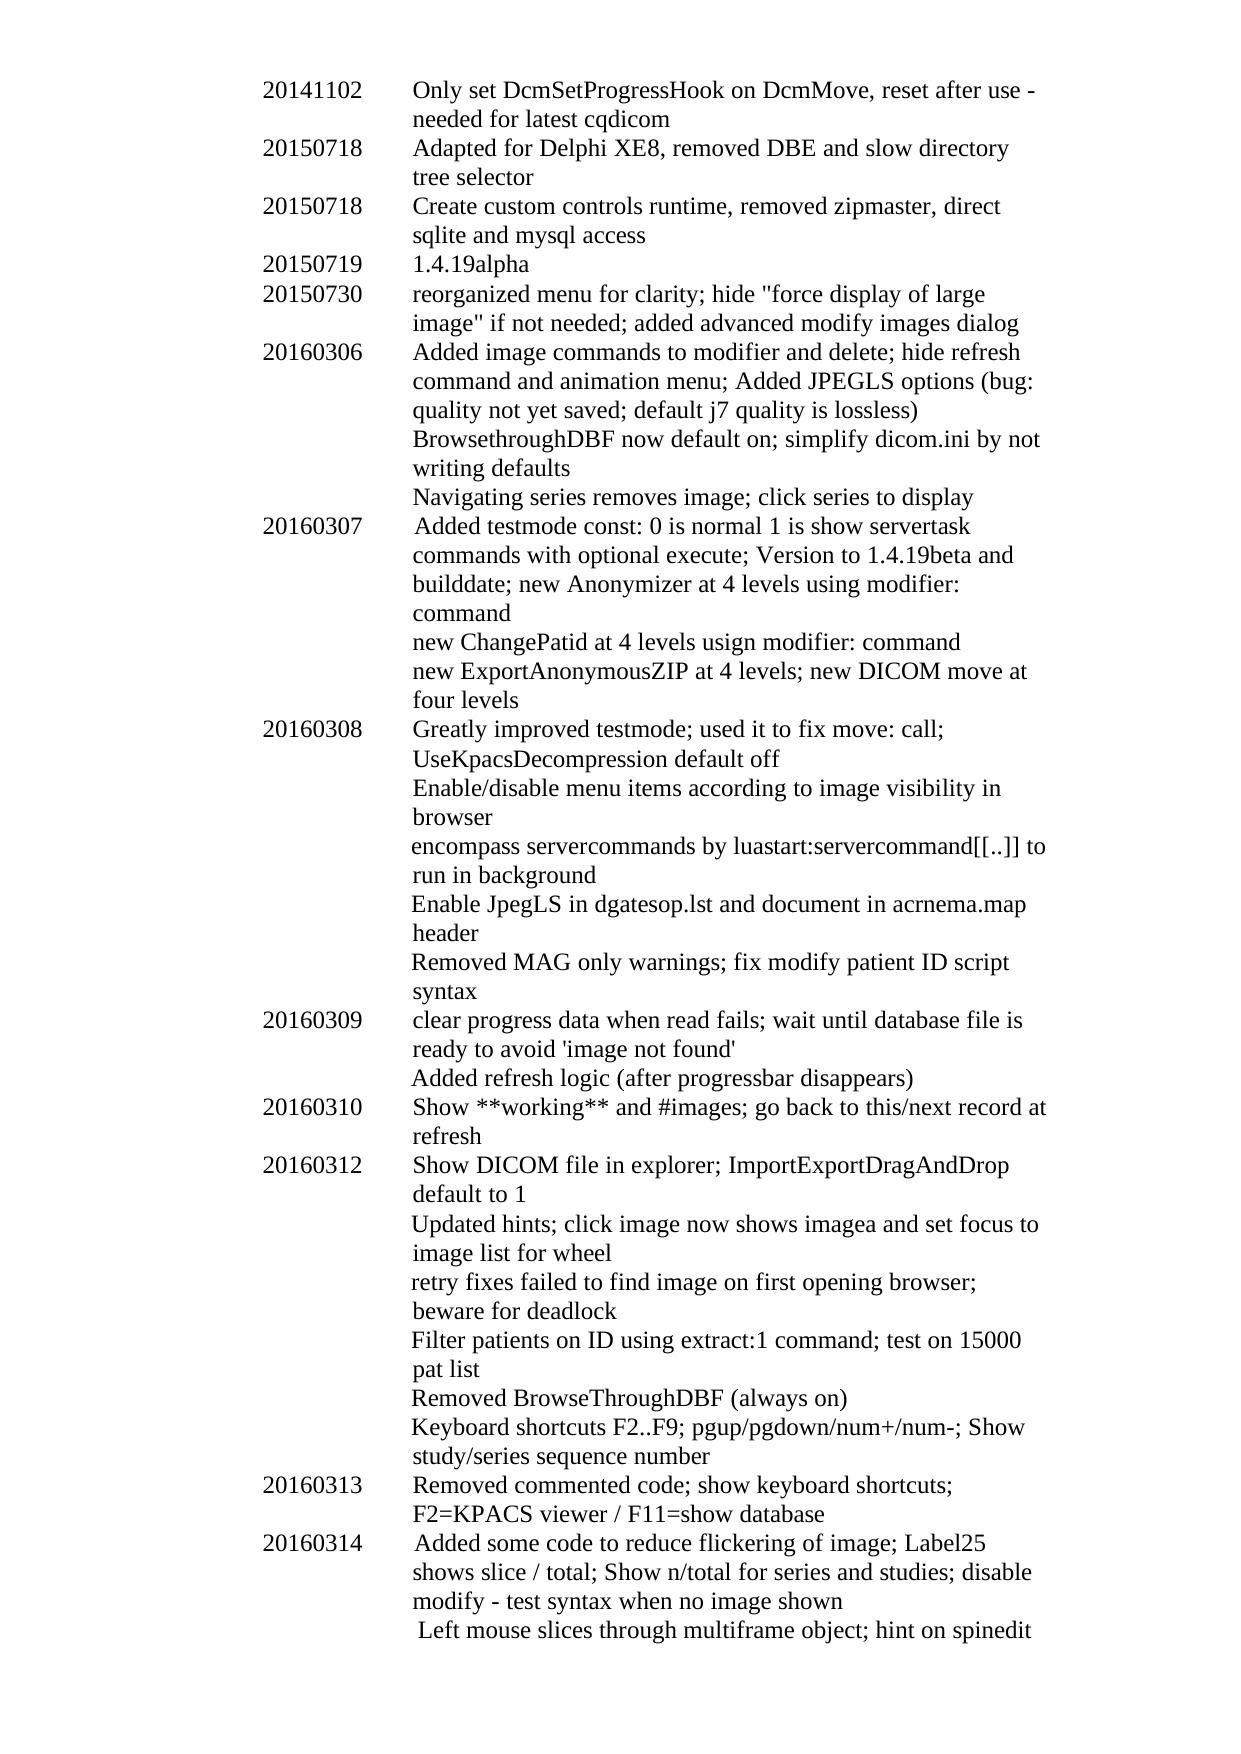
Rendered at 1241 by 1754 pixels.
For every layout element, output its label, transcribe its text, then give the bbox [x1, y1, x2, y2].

text 20150730 reorganized menu for clarity; hide "force display of large image" if not needed; added advanced modify images dialog [262, 278, 1053, 337]
text 20160313 Removed commented code; show keyboard shortcuts; F2=KPACS viewer / F11=show database [262, 1470, 1053, 1528]
text Updated hints; click image now shows imagea and set focus to image list for wheel [262, 1208, 1053, 1267]
text encompass servercommands by luastart:servercommand[[..]] to run in background [262, 831, 1053, 889]
text Removed MAG only warnings; fix modify patient ID script syntax [262, 947, 1053, 1005]
text new ChangePatid at 4 levels usign modifier: command [262, 627, 1053, 656]
text 20141102 Only set DcmSetProgressHook on DcmMove, reset after use - needed for latest cqdicom [262, 75, 1053, 133]
text Left mouse slices through multiframe object; hint on spinedit [262, 1615, 1053, 1644]
text 20160314 Added some code to reduce flickering of image; Label25 shows slice / total; Show n/total for series and studies; disable modify - test syntax when no image shown [262, 1528, 1053, 1615]
text 20150718 Adapted for Delphi XE8, removed DBE and slow directory tree selector [262, 133, 1053, 191]
text BrowsethroughDBF now default on; simplify dicom.ini by not writing defaults [262, 424, 1053, 482]
text Removed BrowseThroughDBF (always on) [262, 1383, 1053, 1412]
text 20160306 Added image commands to modifier and delete; hide refresh command and animation menu; Added JPEGLS options (bug: quality not yet saved; default j7 quality is lossless) [262, 337, 1053, 424]
text 20160310 Show **working** and #images; go back to this/next record at refresh [262, 1092, 1053, 1150]
text Enable JpegLS in dgatesop.lst and document in acrnema.map header [262, 889, 1053, 947]
text 20160307 Added testmode const: 0 is normal 1 is show servertask commands with optional execute; Version to 1.4.19beta and builddate; new Anonymizer at 4 levels using modifier: command [262, 511, 1053, 627]
text new ExportAnonymousZIP at 4 levels; new DICOM move at four levels [262, 656, 1053, 714]
text 20160309 clear progress data when read fails; wait until database file is ready to avoid 'image not found' [262, 1005, 1053, 1063]
text 20160312 Show DICOM file in explorer; ImportExportDragAndDrop default to 1 [262, 1150, 1053, 1208]
text Navigating series removes image; click series to display [262, 482, 1053, 511]
text 20160308 Greatly improved testmode; used it to fix move: call; UseKpacsDecompression default off [262, 714, 1053, 772]
text Keyboard shortcuts F2..F9; pgup/pgdown/num+/num-; Show study/series sequence number [262, 1412, 1053, 1470]
text Added refresh logic (after progressbar disappears) [262, 1063, 1053, 1092]
text 20150718 Create custom controls runtime, removed zipmaster, direct sqlite and mysql access [262, 191, 1053, 249]
text retry fixes failed to find image on first opening browser; beware for deadlock [262, 1267, 1053, 1325]
text Filter patients on ID using extract:1 command; test on 15000 pat list [262, 1325, 1053, 1383]
text 20150719 1.4.19alpha [262, 249, 1053, 278]
text Enable/disable menu items according to image visibility in browser [262, 772, 1053, 831]
